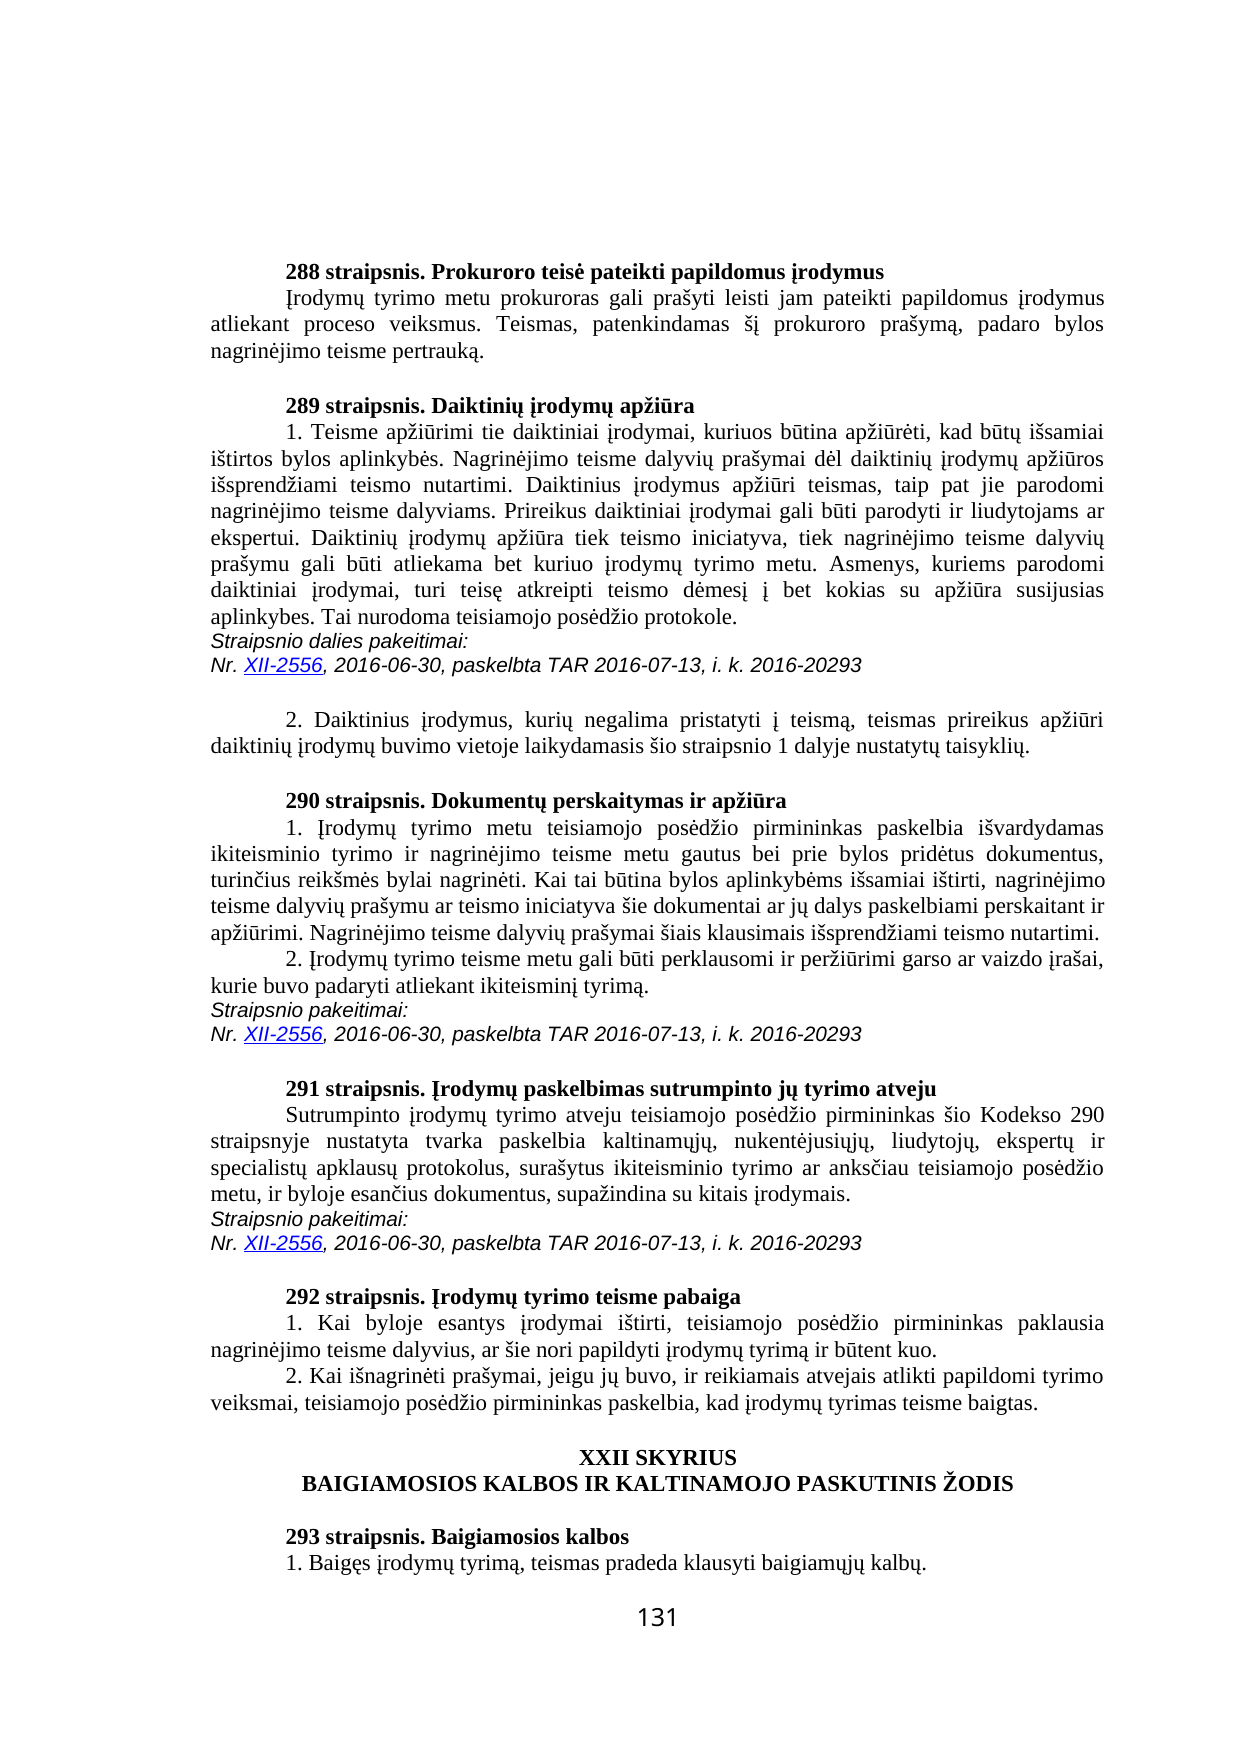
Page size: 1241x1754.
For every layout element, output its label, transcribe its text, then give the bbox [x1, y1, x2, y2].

text Nr. XII-2556, 2016-06-30, paskelbta TAR 2016-07-13, i. k. 2016-20293 [210, 1230, 1105, 1254]
text Nr. XII-2556, 2016-06-30, paskelbta TAR 2016-07-13, i. k. 2016-20293 [210, 653, 1105, 677]
subtitle XXII skyrius [210, 1444, 1105, 1470]
text Sutrumpinto įrodymų tyrimo atveju teisiamojo posėdžio pirmininkas šio Kodekso 290 straipsnyje nustatyta tvarka paskelbia kaltinamųjų, nukentėjusiųjų, liudytojų, ekspertų ir specialistų apklausų protokolus, surašytus ikiteisminio tyrimo ar anksčiau teisiamojo posėdžio metu, ir byloje esančius dokumentus, supažindina su kitais įrodymais. [210, 1101, 1105, 1206]
text 1. Įrodymų tyrimo metu teisiamojo posėdžio pirmininkas paskelbia išvardydamas ikiteisminio tyrimo ir nagrinėjimo teisme metu gautus bei prie bylos pridėtus dokumentus, turinčius reikšmės bylai nagrinėti. Kai tai būtina bylos aplinkybėms išsamiai ištirti, nagrinėjimo teisme dalyvių prašymu ar teismo iniciatyva šie dokumentai ar jų dalys paskelbiami perskaitant ir apžiūrimi. Nagrinėjimo teisme dalyvių prašymai šiais klausimais išsprendžiami teismo nutartimi. [210, 813, 1105, 945]
text 291 straipsnis. Įrodymų paskelbimas sutrumpinto jų tyrimo atveju [210, 1075, 1105, 1101]
text Straipsnio pakeitimai: [210, 998, 1105, 1022]
text Straipsnio dalies pakeitimai: [210, 629, 1105, 653]
text 292 straipsnis. Įrodymų tyrimo teisme pabaiga [210, 1283, 1105, 1309]
text Įrodymų tyrimo metu prokuroras gali prašyti leisti jam pateikti papildomus įrodymus atliekant proceso veiksmus. Teismas, patenkindamas šį prokuroro prašymą, padaro bylos nagrinėjimo teisme pertrauką. [210, 284, 1105, 363]
text 1. Teisme apžiūrimi tie daiktiniai įrodymai, kuriuos būtina apžiūrėti, kad būtų išsamiai ištirtos bylos aplinkybės. Nagrinėjimo teisme dalyvių prašymai dėl daiktinių įrodymų apžiūros išsprendžiami teismo nutartimi. Daiktinius įrodymus apžiūri teismas, taip pat jie parodomi nagrinėjimo teisme dalyviams. Prireikus daiktiniai įrodymai gali būti parodyti ir liudytojams ar ekspertui. Daiktinių įrodymų apžiūra tiek teismo iniciatyva, tiek nagrinėjimo teisme dalyvių prašymu gali būti atliekama bet kuriuo įrodymų tyrimo metu. Asmenys, kuriems parodomi daiktiniai įrodymai, turi teisę atkreipti teismo dėmesį į bet kokias su apžiūra susijusias aplinkybes. Tai nurodoma teisiamojo posėdžio protokole. [210, 418, 1105, 629]
text 2. Kai išnagrinėti prašymai, jeigu jų buvo, ir reikiamais atvejais atlikti papildomi tyrimo veiksmai, teisiamojo posėdžio pirmininkas paskelbia, kad įrodymų tyrimas teisme baigtas. [210, 1362, 1105, 1415]
text 288 straipsnis. Prokuroro teisė pateikti papildomus įrodymus [210, 258, 1105, 284]
text 290 straipsnis. Dokumentų perskaitymas ir apžiūra [210, 787, 1105, 813]
text BAIGIAMOSIOS KALBOS ir kaltinamojo paskutinis žodis [210, 1470, 1105, 1496]
text 289 straipsnis. Daiktinių įrodymų apžiūra [210, 392, 1105, 418]
text 2. Daiktinius įrodymus, kurių negalima pristatyti į teismą, teismas prireikus apžiūri daiktinių įrodymų buvimo vietoje laikydamasis šio straipsnio 1 dalyje nustatytų taisyklių. [210, 706, 1105, 758]
text Straipsnio pakeitimai: [210, 1206, 1105, 1230]
text 2. Įrodymų tyrimo teisme metu gali būti perklausomi ir peržiūrimi garso ar vaizdo įrašai, kurie buvo padaryti atliekant ikiteisminį tyrimą. [210, 945, 1105, 998]
text 1. Kai byloje esantys įrodymai ištirti, teisiamojo posėdžio pirmininkas paklausia nagrinėjimo teisme dalyvius, ar šie nori papildyti įrodymų tyrimą ir būtent kuo. [210, 1309, 1105, 1362]
text Nr. XII-2556, 2016-06-30, paskelbta TAR 2016-07-13, i. k. 2016-20293 [210, 1022, 1105, 1046]
text 293 straipsnis. Baigiamosios kalbos [210, 1523, 1105, 1549]
text 1. Baigęs įrodymų tyrimą, teismas pradeda klausyti baigiamųjų kalbų. [210, 1549, 1105, 1575]
